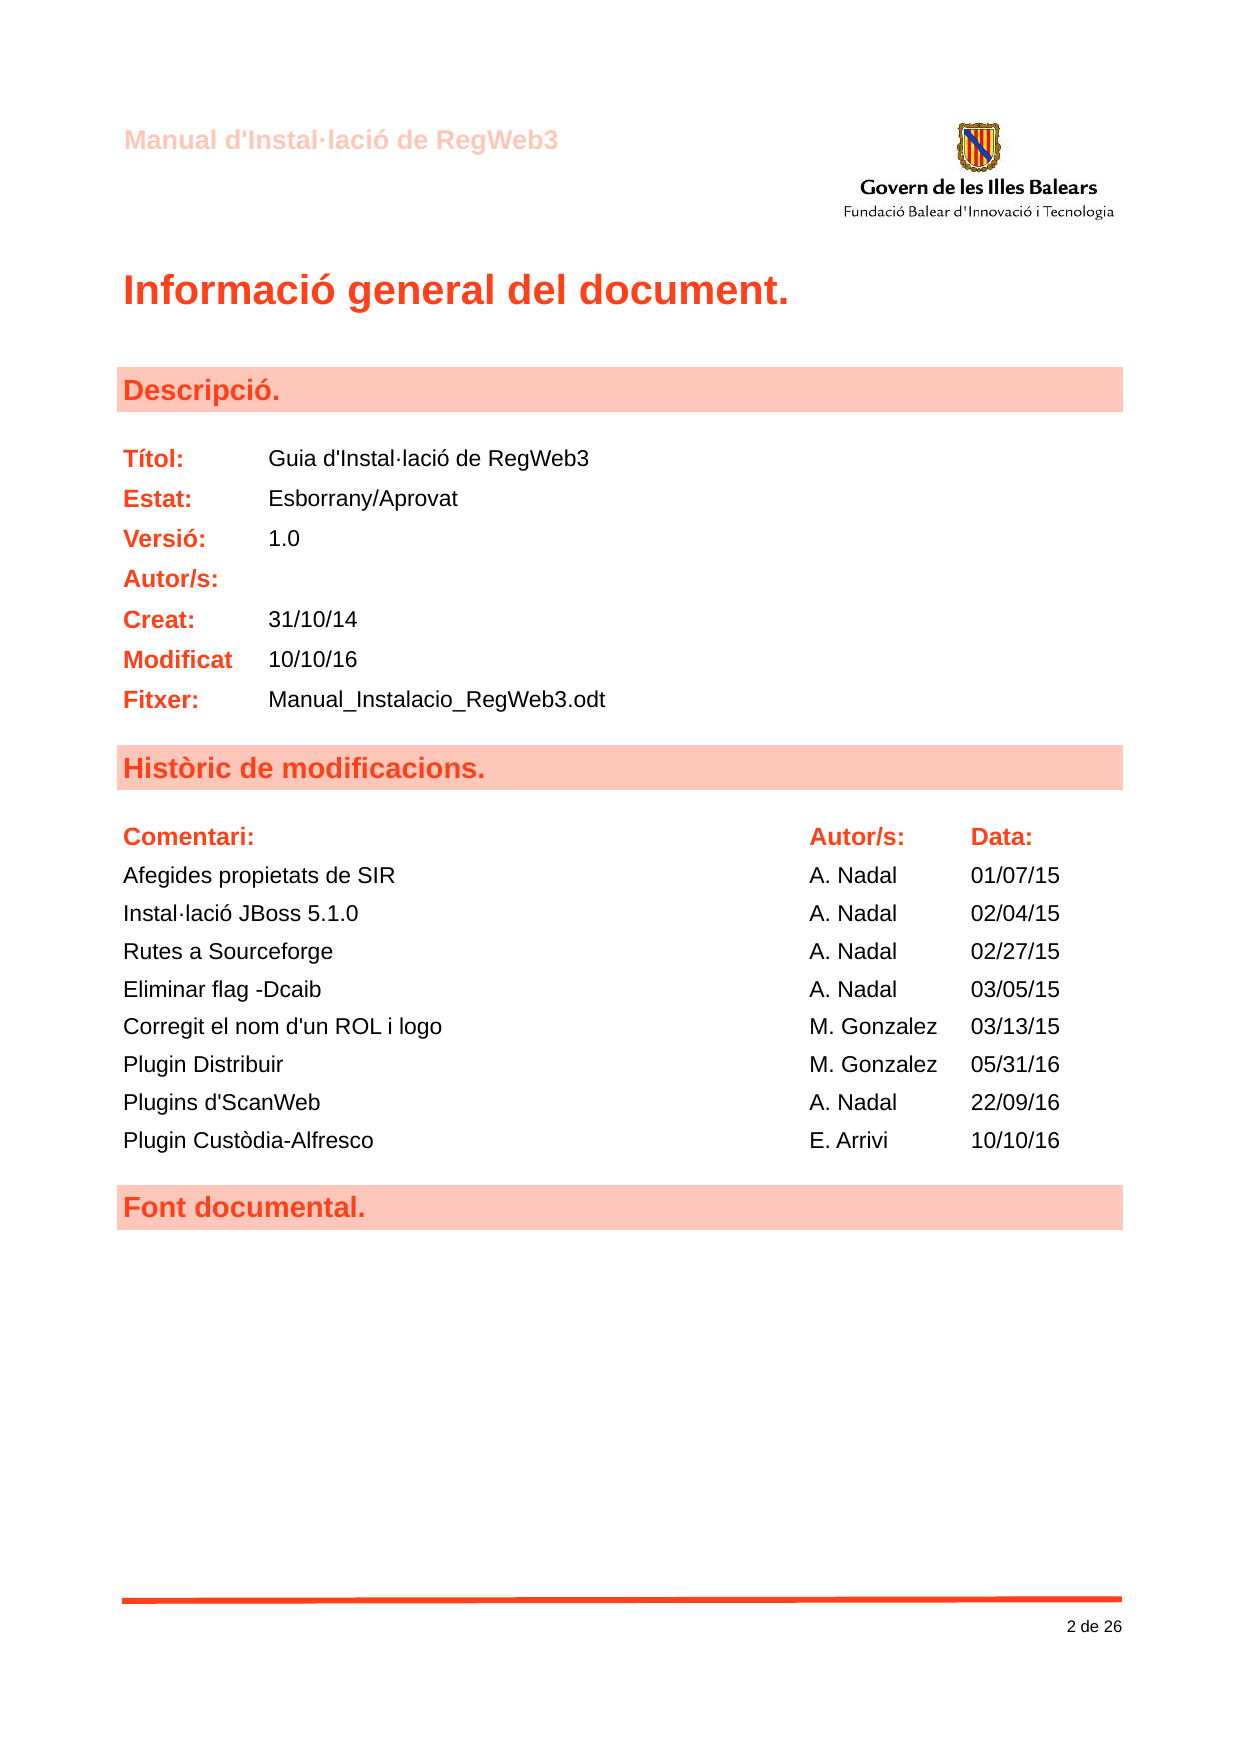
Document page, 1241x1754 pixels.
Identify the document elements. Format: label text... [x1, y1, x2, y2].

table_cell 07/01/15 [965, 856, 1123, 894]
table_cell [117, 412, 1123, 438]
table_cell Modificat [117, 639, 262, 679]
table_cell Estat: [117, 478, 262, 518]
table_cell 13/03/15 [965, 1008, 1123, 1045]
table_cell Plugin Custòdia-Alfresco [117, 1121, 803, 1159]
table_cell Corregit el nom d'un ROL i logo [117, 1008, 803, 1045]
table_cell M. Gonzalez [803, 1045, 965, 1083]
table_cell A. Nadal [803, 894, 965, 932]
table_cell Instal·lació JBoss 5.1.0 [117, 894, 803, 932]
table_cell A. Nadal [803, 856, 965, 894]
table_cell Afegides propietats de SIR [117, 856, 803, 894]
table_cell E. Arrivi [803, 1121, 965, 1159]
table_cell M. Gonzalez [803, 1008, 965, 1045]
table_cell A. Nadal [803, 932, 965, 970]
table_cell Plugin Distribuir [117, 1045, 803, 1083]
table_cell [117, 790, 1123, 816]
table_cell 22/09/16 [965, 1083, 1123, 1121]
table_cell Data: [965, 816, 1123, 856]
table_cell Descripció. [117, 367, 1123, 412]
table_cell 10/10/16 [262, 639, 1123, 679]
table_cell Creat: [117, 599, 262, 639]
table_cell 05/03/15 [965, 970, 1123, 1008]
table_cell 31/05/16 [965, 1045, 1123, 1083]
table_cell 10/10/16 [965, 1121, 1123, 1159]
table_cell [117, 1230, 1123, 1256]
table_cell [117, 720, 1123, 745]
table_cell Rutes a Sourceforge [117, 932, 803, 970]
table_cell [117, 1293, 1123, 1331]
table_cell Manual_Instalacio_RegWeb3.odt [262, 679, 1123, 719]
table_cell Fitxer: [117, 679, 262, 719]
table_cell Esborrany/Aprovat [262, 478, 1123, 518]
table_cell 1.0 [262, 519, 1123, 559]
table_cell Històric de modificacions. [117, 745, 1123, 790]
picture [840, 123, 1117, 220]
table_cell A. Nadal [803, 970, 965, 1008]
table_cell [262, 559, 1123, 599]
table_cell A. Nadal [803, 1083, 965, 1121]
table_cell Títol: [117, 438, 262, 478]
table_cell Versió: [117, 519, 262, 559]
table_cell [117, 1331, 1123, 1369]
table_cell 27/02/15 [965, 932, 1123, 970]
table_cell Eliminar flag -Dcaib [117, 970, 803, 1008]
table_cell Autor/s: [803, 816, 965, 856]
table_cell Comentari: [117, 816, 803, 856]
table_header Informació general del document. [117, 260, 1123, 367]
table_cell Autor/s: [117, 559, 262, 599]
table_cell [117, 1256, 1123, 1293]
table_cell [117, 1159, 1123, 1185]
table_cell Guia d'Instal·lació de RegWeb3 [262, 438, 1123, 478]
table_cell 31/10/14 [262, 599, 1123, 639]
table_cell [117, 1369, 1123, 1407]
table_cell Plugins d'ScanWeb [117, 1083, 803, 1121]
table_cell 04/02/15 [965, 894, 1123, 932]
table_cell Font documental. [117, 1185, 1123, 1230]
